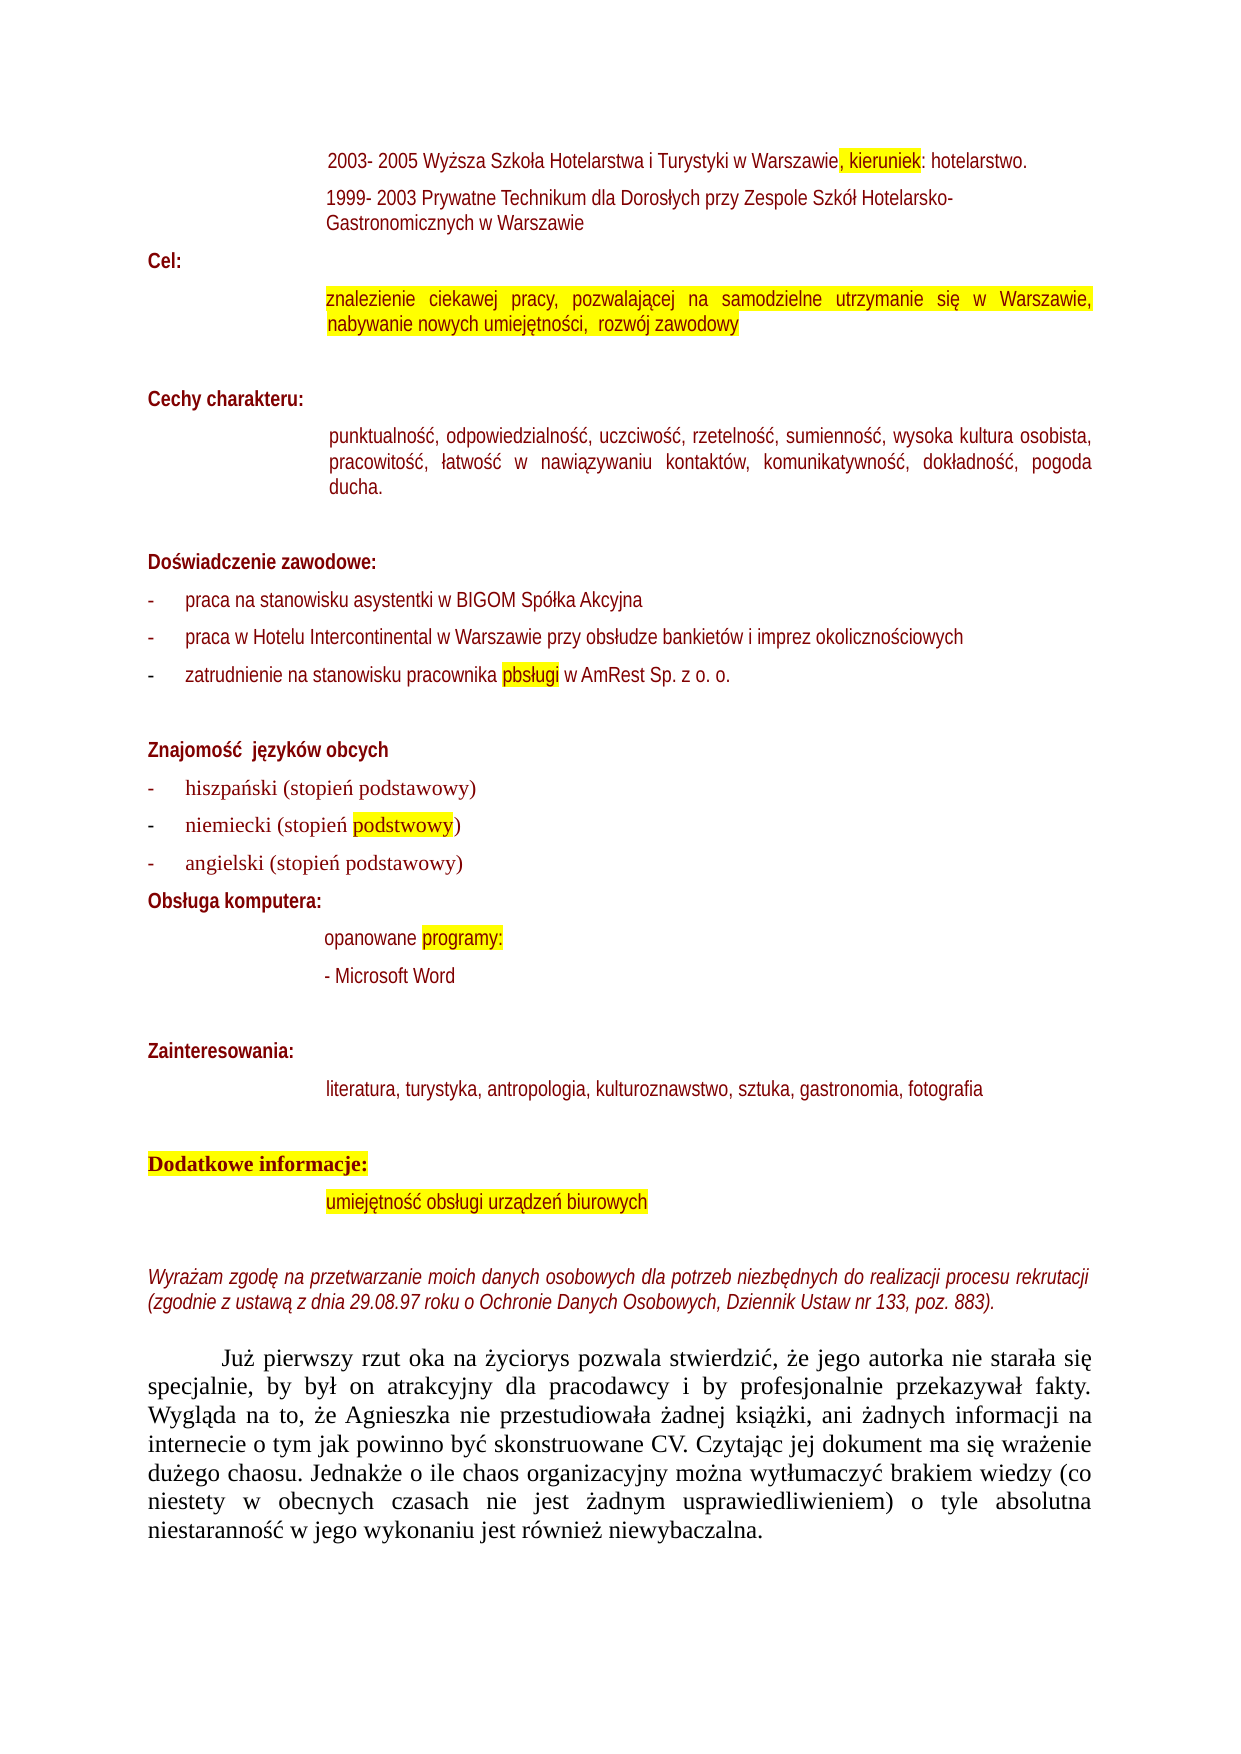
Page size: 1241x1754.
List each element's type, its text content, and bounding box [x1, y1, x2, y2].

text Cechy charakteru: [148, 386, 1093, 411]
list angielski (stopień podstawowy) [148, 850, 1093, 875]
text punktualność, odpowiedzialność, uczciwość, rzetelność, sumienność, wysoka kultura osobista, pracowitość, łatwość w nawiązywaniu kontaktów, komunikatywność, dokładność, pogoda ducha. [329, 423, 1093, 499]
text - Microsoft Word [148, 963, 1093, 988]
text Wyrażam zgodę na przetwarzanie moich danych osobowych dla potrzeb niezbędnych do realizacji procesu rekrutacji (zgodnie z ustawą z dnia 29.08.97 roku o Ochronie Danych Osobowych, Dziennik Ustaw nr 133, poz. 883). [148, 1264, 1093, 1314]
text Doświadczenie zawodowe: [148, 549, 1093, 574]
text Obsługa komputera: [148, 888, 1093, 913]
list praca na stanowisku asystentki w BIGOM Spółka Akcyjna [148, 586, 1093, 612]
text umiejętność obsługi urządzeń biurowych [148, 1188, 1093, 1214]
text opanowane programy: [148, 925, 1093, 950]
list praca w Hotelu Intercontinental w Warszawie przy obsłudze bankietów i imprez okolicznościowych [148, 624, 1093, 649]
list zatrudnienie na stanowisku pracownika pbsługi w AmRest Sp. z o. o. [148, 662, 1093, 687]
text 1999- 2003 Prywatne Technikum dla Dorosłych przy Zespole Szkół Hotelarsko- Gastronomicznych w Warszawie [326, 185, 1093, 235]
text 2003- 2005 Wyższa Szkoła Hotelarstwa i Turystyki w Warszawie, kieruniek: hotelarstwo. [327, 148, 1093, 173]
text literatura, turystyka, antropologia, kulturoznawstwo, sztuka, gastronomia, fotografia [148, 1076, 1093, 1101]
text Już pierwszy rzut oka na życiorys pozwala stwierdzić, że jego autorka nie starała się specjalnie, by był on atrakcyjny dla pracodawcy i by profesjonalnie przekazywał fakty. Wygląda na to, że Agnieszka nie przestudiowała żadnej książki, ani żadnych informacji na internecie o tym jak powinno być skonstruowane CV. Czytając jej dokument ma się wrażenie dużego chaosu. Jednakże o ile chaos organizacyjny można wytłumaczyć brakiem wiedzy (co niestety w obecnych czasach nie jest żadnym usprawiedliwieniem) o tyle absolutna niestaranność w jego wykonaniu jest również niewybaczalna. [148, 1343, 1093, 1544]
text Zainteresowania: [148, 1038, 1093, 1063]
text Dodatkowe informacje: [148, 1151, 1093, 1176]
text Znajomość języków obcych [148, 737, 1093, 762]
list hiszpański (stopień podstawowy) [148, 774, 1093, 800]
text znalezienie ciekawej pracy, pozwalającej na samodzielne utrzymanie się w Warszawie, nabywanie nowych umiejętności, rozwój zawodowy [326, 286, 1093, 336]
text Cel: [148, 248, 1093, 273]
list niemiecki (stopień podstwowy) [148, 812, 1093, 837]
